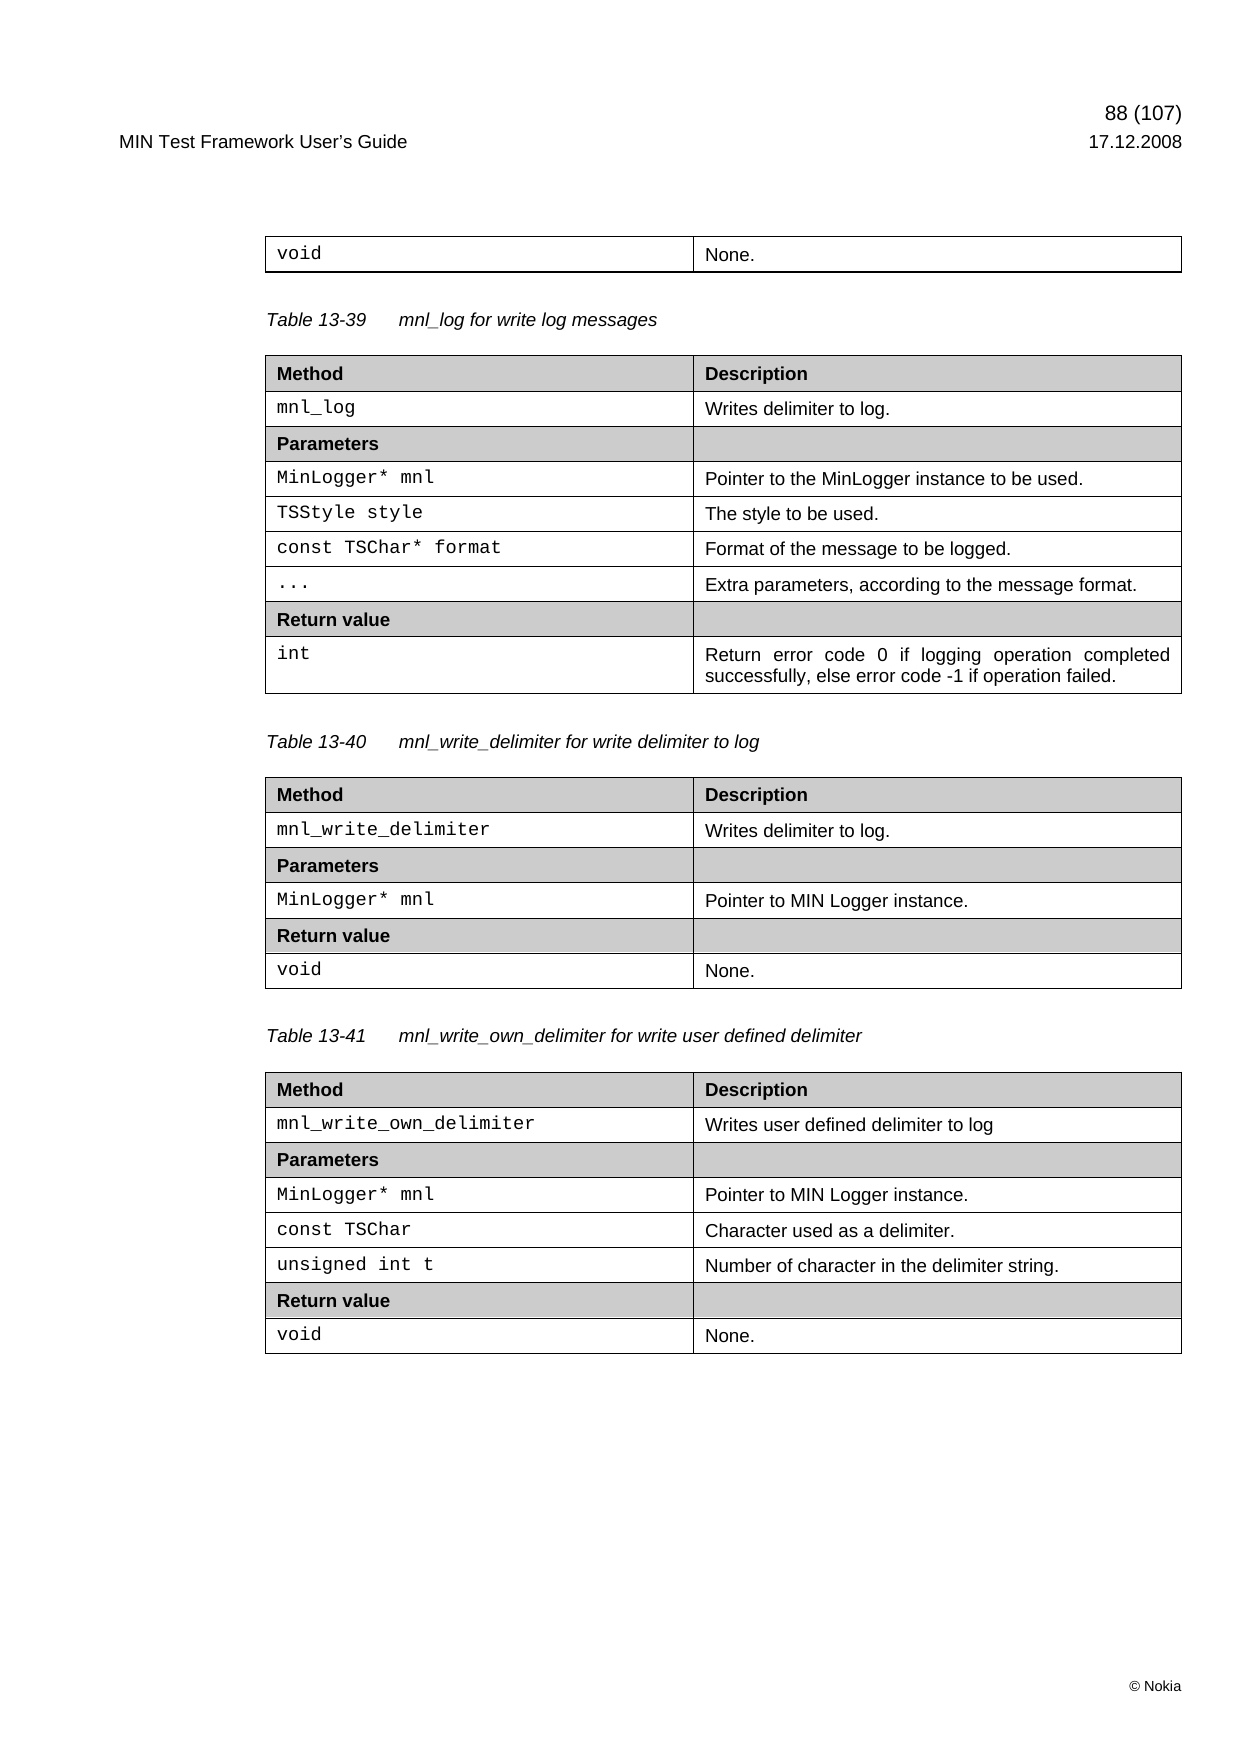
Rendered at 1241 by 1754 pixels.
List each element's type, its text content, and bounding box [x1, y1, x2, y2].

table_cell The style to be used. [694, 497, 1181, 531]
table_cell [694, 427, 1181, 461]
table_cell Pointer to MIN Logger instance. [694, 1178, 1181, 1212]
table_cell unsigned int t [266, 1248, 693, 1282]
table_cell Parameters [266, 427, 693, 461]
text Table 13-41 mnl_write_own_delimiter for write user defined delimiter [266, 1025, 1181, 1047]
table_header Method [266, 1073, 693, 1107]
table_cell [694, 848, 1181, 882]
text Table 13-39 mnl_log for write log messages [266, 309, 1181, 330]
table_cell const TSChar* format [266, 532, 693, 566]
table_cell mnl_write_own_delimiter [266, 1108, 693, 1142]
table_cell mnl_write_delimiter [266, 813, 693, 847]
table_cell None. [694, 237, 1181, 271]
table_cell void [266, 1319, 693, 1352]
table_header Method [266, 778, 693, 812]
table_cell mnl_log [266, 392, 693, 426]
table_cell Parameters [266, 1143, 693, 1177]
table_cell Return value [266, 919, 693, 952]
table_header Description [694, 778, 1181, 812]
table_cell Parameters [266, 848, 693, 882]
table_cell MinLogger* mnl [266, 462, 693, 496]
table_cell int [266, 637, 693, 693]
table_cell const TSChar [266, 1213, 693, 1247]
table_header Method [266, 356, 693, 391]
table_cell Number of character in the delimiter string. [694, 1248, 1181, 1282]
table_cell None. [694, 1319, 1181, 1352]
table_cell void [266, 237, 693, 271]
table_cell MinLogger* mnl [266, 883, 693, 917]
table_cell [694, 1283, 1181, 1317]
table_cell [694, 919, 1181, 952]
table_cell MinLogger* mnl [266, 1178, 693, 1212]
table_cell Format of the message to be logged. [694, 532, 1181, 566]
table_cell Extra parameters, according to the message format. [694, 567, 1181, 601]
table_cell Return value [266, 1283, 693, 1317]
table_cell [694, 1143, 1181, 1177]
table_cell Writes delimiter to log. [694, 813, 1181, 847]
table_cell Return value [266, 602, 693, 636]
table_cell Pointer to the MinLogger instance to be used. [694, 462, 1181, 496]
text Table 13-40 mnl_write_delimiter for write delimiter to log [266, 730, 1181, 752]
table_cell None. [694, 954, 1181, 988]
table_header Description [694, 356, 1181, 391]
table_cell Writes user defined delimiter to log [694, 1108, 1181, 1142]
table_cell ... [266, 567, 693, 601]
table_cell void [266, 954, 693, 988]
table_cell TSStyle style [266, 497, 693, 531]
table_cell Return error code 0 if logging operation completed successfully, else error code -1 if operation failed. [694, 637, 1181, 693]
table_header Description [694, 1073, 1181, 1107]
table_cell Character used as a delimiter. [694, 1213, 1181, 1247]
table_cell Pointer to MIN Logger instance. [694, 883, 1181, 917]
table_cell [694, 602, 1181, 636]
table_cell Writes delimiter to log. [694, 392, 1181, 426]
